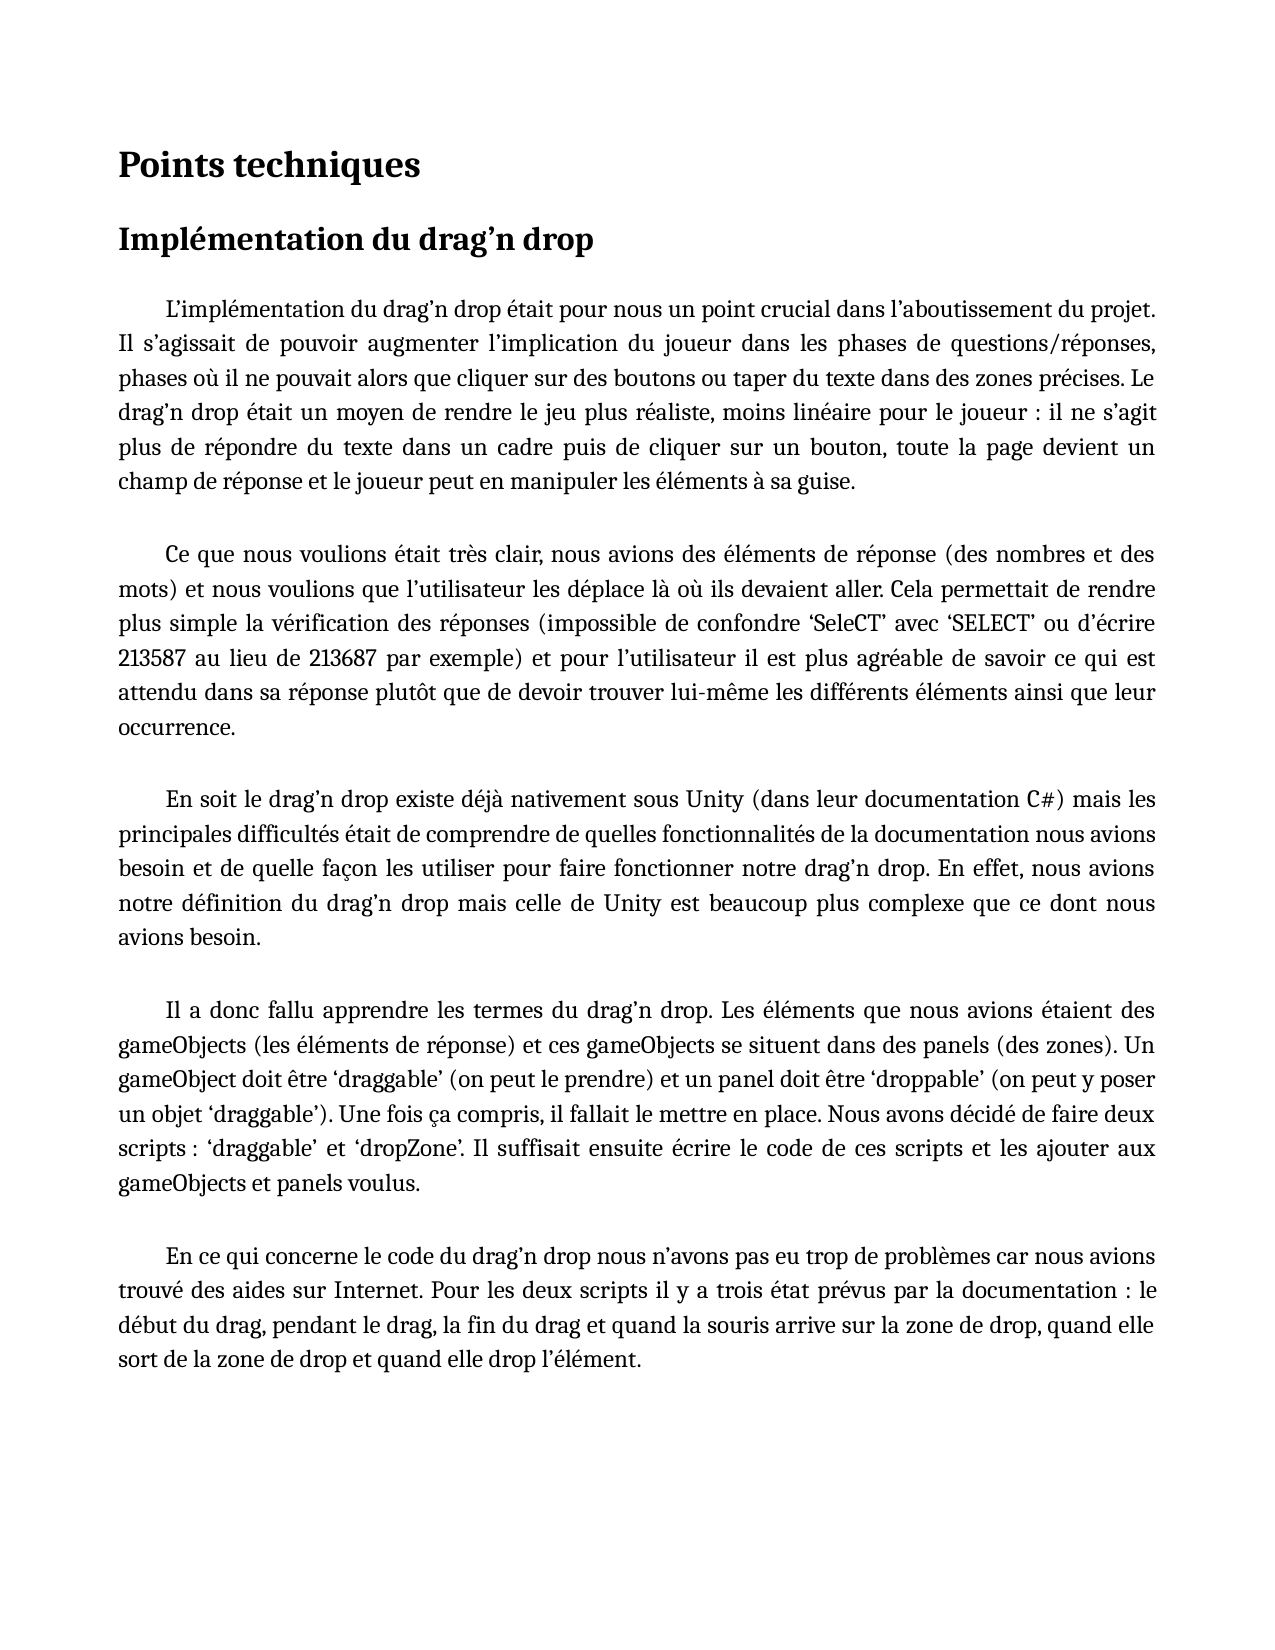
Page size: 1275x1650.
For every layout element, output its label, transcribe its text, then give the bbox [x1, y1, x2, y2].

text L’implémentation du drag’n drop était pour nous un point crucial dans l’aboutissement du projet. Il s’agissait de pouvoir augmenter l’implication du joueur dans les phases de questions/réponses, phases où il ne pouvait alors que cliquer sur des boutons ou taper du texte dans des zones précises. Le drag’n drop était un moyen de rendre le jeu plus réaliste, moins linéaire pour le joueur : il ne s’agit plus de répondre du texte dans un cadre puis de cliquer sur un bouton, toute la page devient un champ de réponse et le joueur peut en manipuler les éléments à sa guise. [118, 295, 1157, 496]
text Ce que nous voulions était très clair, nous avions des éléments de réponse (des nombres et des mots) et nous voulions que l’utilisateur les déplace là où ils devaient aller. Cela permettait de rendre plus simple la vérification des réponses (impossible de confondre ‘SeleCT’ avec ‘SELECT’ ou d’écrire 213587 au lieu de 213687 par exemple) et pour l’utilisateur il est plus agréable de savoir ce qui est attendu dans sa réponse plutôt que de devoir trouver lui-même les différents éléments ainsi que leur occurrence. [118, 540, 1157, 741]
subtitle Implémentation du drag’n drop [118, 220, 1157, 259]
subtitle Points techniques [118, 143, 1157, 187]
text En ce qui concerne le code du drag’n drop nous n’avons pas eu trop de problèmes car nous avions trouvé des aides sur Internet. Pour les deux scripts il y a trois état prévus par la documentation : le début du drag, pendant le drag, la fin du drag et quand la souris arrive sur la zone de drop, quand elle sort de la zone de drop et quand elle drop l’élément. [118, 1242, 1157, 1374]
text Il a donc fallu apprendre les termes du drag’n drop. Les éléments que nous avions étaient des gameObjects (les éléments de réponse) et ces gameObjects se situent dans des panels (des zones). Un gameObject doit être ‘draggable’ (on peut le prendre) et un panel doit être ‘droppable’ (on peut y poser un objet ‘draggable’). Une fois ça compris, il fallait le mettre en place. Nous avons décidé de faire deux scripts : ‘draggable’ et ‘dropZone’. Il suffisait ensuite écrire le code de ces scripts et les ajouter aux gameObjects et panels voulus. [118, 996, 1157, 1197]
text En soit le drag’n drop existe déjà nativement sous Unity (dans leur documentation C#) mais les principales difficultés était de comprendre de quelles fonctionnalités de la documentation nous avions besoin et de quelle façon les utiliser pour faire fonctionner notre drag’n drop. En effet, nous avions notre définition du drag’n drop mais celle de Unity est beaucoup plus complexe que ce dont nous avions besoin. [118, 785, 1157, 952]
